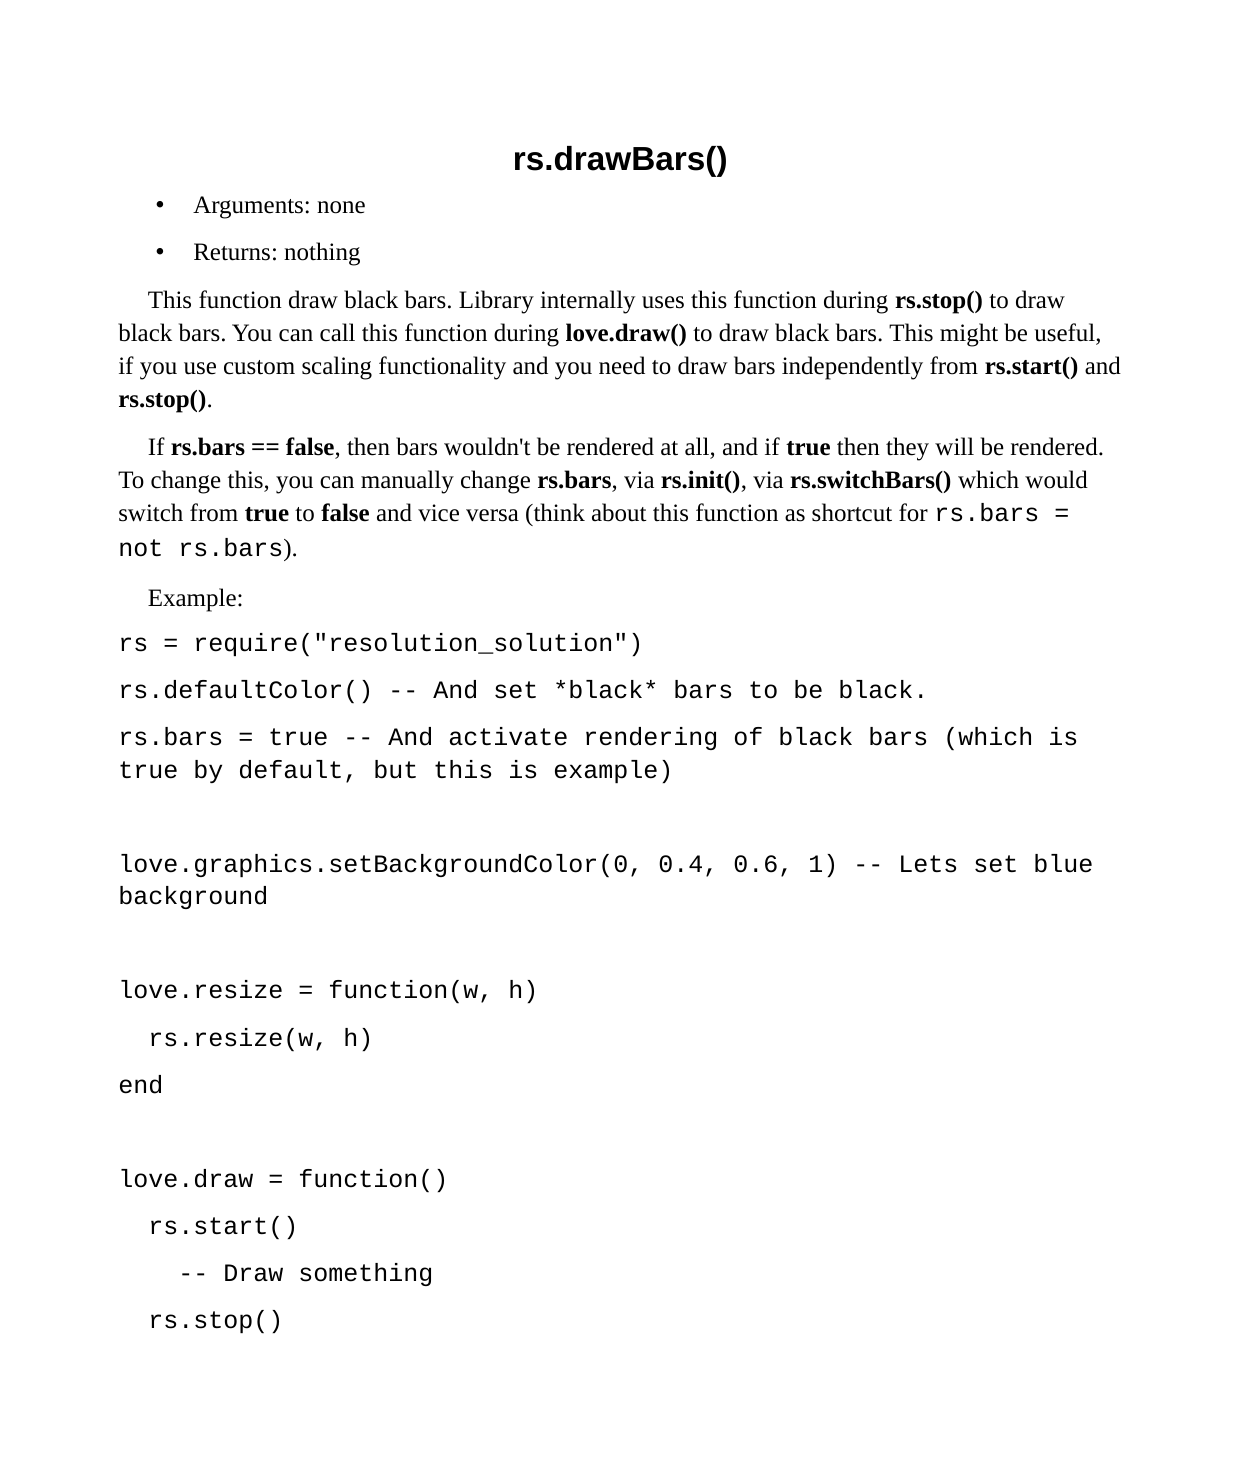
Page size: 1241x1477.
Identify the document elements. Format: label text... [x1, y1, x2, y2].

text rs.bars = true -- And activate rendering of black bars (which is true by default, but this is example) [118, 725, 1122, 786]
text love.resize = function(w, h) [118, 978, 1122, 1006]
list Arguments: none [156, 190, 1122, 219]
text rs.start() [118, 1213, 1122, 1242]
text end [118, 1072, 1122, 1101]
text Example: [118, 583, 1122, 612]
text rs.resize(w, h) [118, 1025, 1122, 1053]
text rs.stop() [118, 1308, 1122, 1336]
text If rs.bars == false, then bars wouldn't be rendered at all, and if true then they will be rendered. To change this, you can manually change rs.bars, via rs.init(), via rs.switchBars() which would switch from true to false and vice versa (think about this function as shortcut for rs.bars = not rs.bars). [118, 432, 1122, 564]
subtitle rs.drawBars() [118, 139, 1122, 177]
text -- Draw something [118, 1261, 1122, 1289]
text love.draw = function() [118, 1166, 1122, 1195]
text rs = require("resolution_solution") [118, 631, 1122, 659]
list Returns: nothing [156, 237, 1122, 266]
text This function draw black bars. Library internally uses this function during rs.stop() to draw black bars. You can call this function during love.draw() to draw black bars. This might be useful, if you use custom scaling functionality and you need to draw bars independently from rs.start() and rs.stop(). [118, 285, 1122, 413]
text rs.defaultColor() -- And set *black* bars to be black. [118, 678, 1122, 706]
text love.graphics.setBackgroundColor(0, 0.4, 0.6, 1) -- Lets set blue background [118, 851, 1122, 912]
